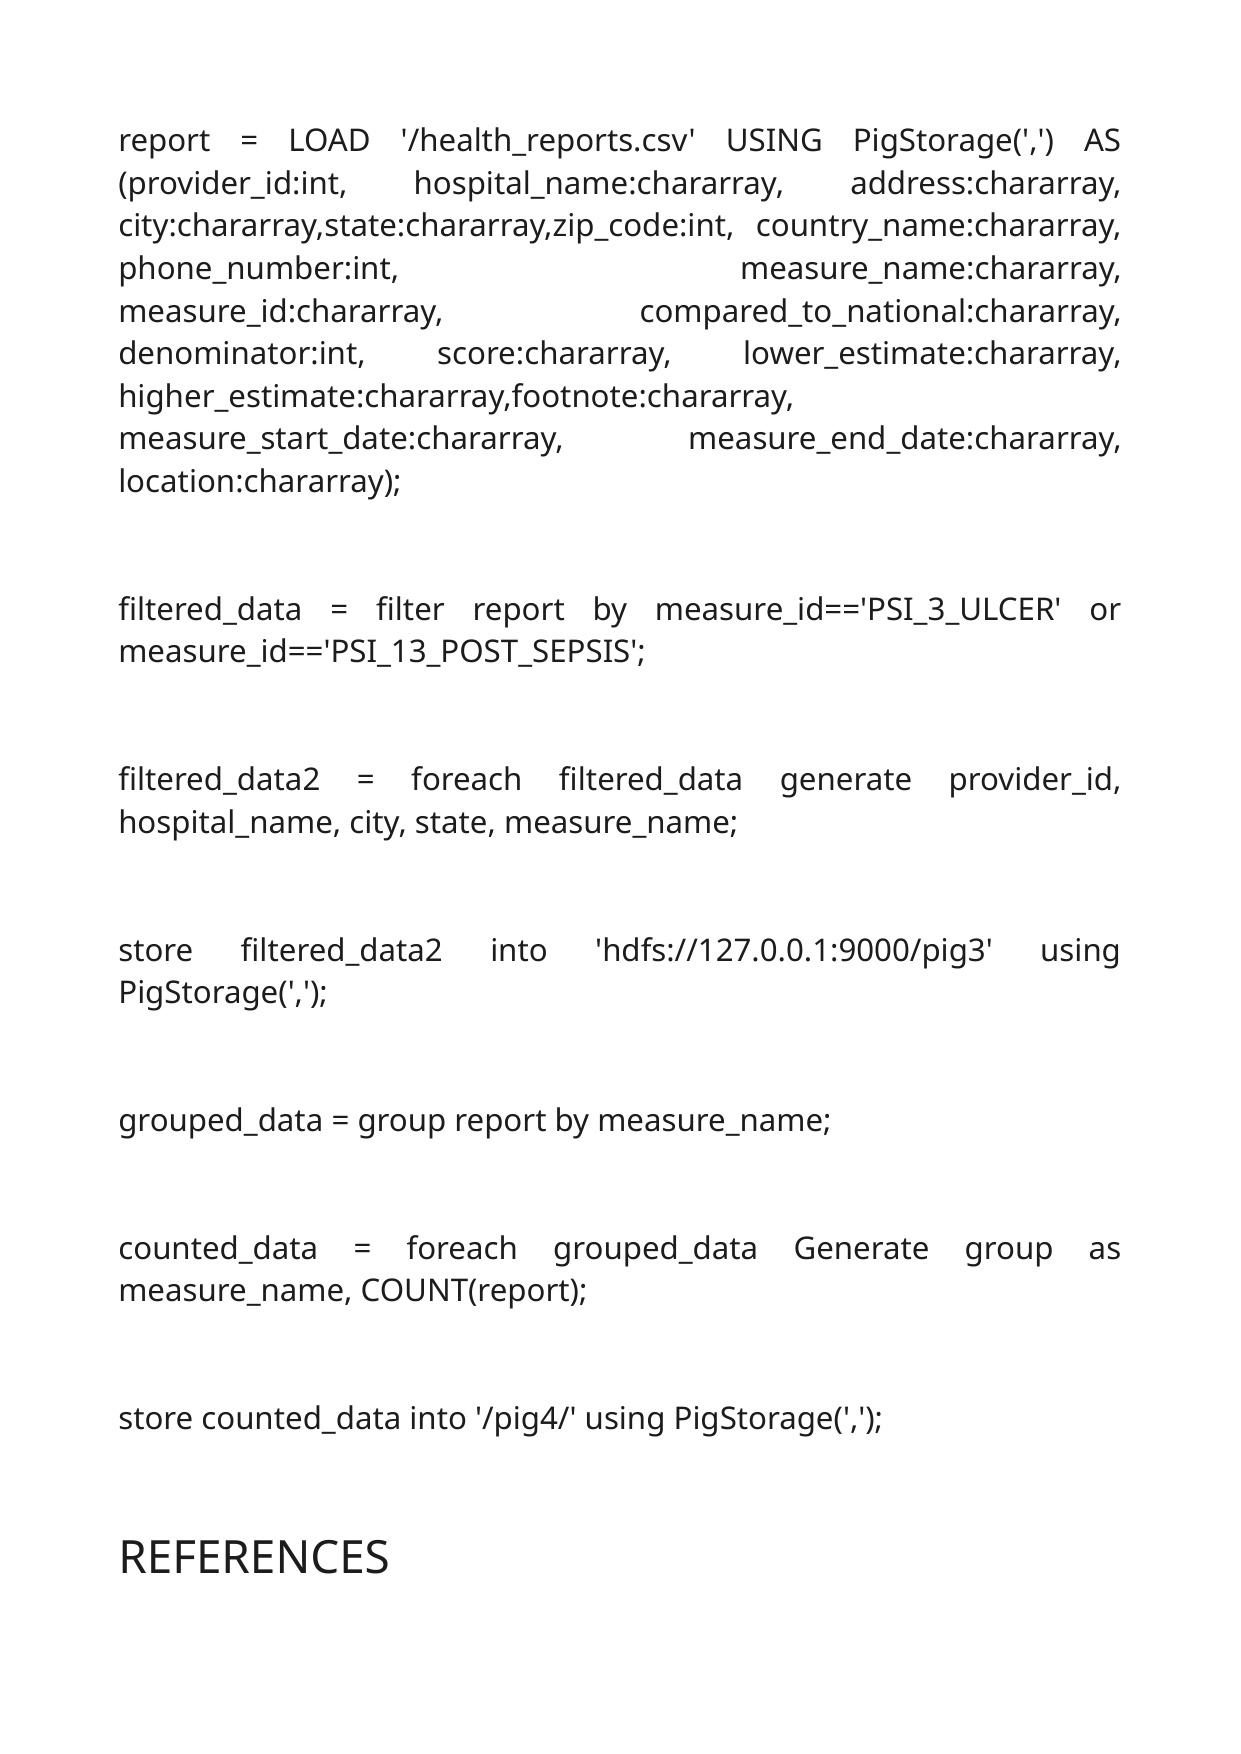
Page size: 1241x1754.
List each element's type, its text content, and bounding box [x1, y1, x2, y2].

text store counted_data into '/pig4/' using PigStorage(','); [118, 1396, 1122, 1439]
text counted_data = foreach grouped_data Generate group as measure_name, COUNT(report); [118, 1226, 1122, 1311]
text grouped_data = group report by measure_name; [118, 1098, 1122, 1141]
text report = LOAD '/health_reports.csv' USING PigStorage(',') AS (provider_id:int, hospital_name:chararray, address:chararray, city:chararray,state:chararray,zip_code:int, country_name:chararray, phone_number:int, measure_name:chararray, measure_id:chararray, compared_to_national:chararray, denominator:int, score:chararray, lower_estimate:chararray, higher_estimate:chararray,footnote:chararray, measure_start_date:chararray, measure_end_date:chararray, location:chararray); [118, 118, 1122, 502]
text filtered_data = filter report by measure_id=='PSI_3_ULCER' or measure_id=='PSI_13_POST_SEPSIS'; [118, 587, 1122, 672]
text REFERENCES [118, 1524, 1122, 1586]
text filtered_data2 = foreach filtered_data generate provider_id, hospital_name, city, state, measure_name; [118, 757, 1122, 842]
text store filtered_data2 into 'hdfs://127.0.0.1:9000/pig3' using PigStorage(','); [118, 928, 1122, 1013]
